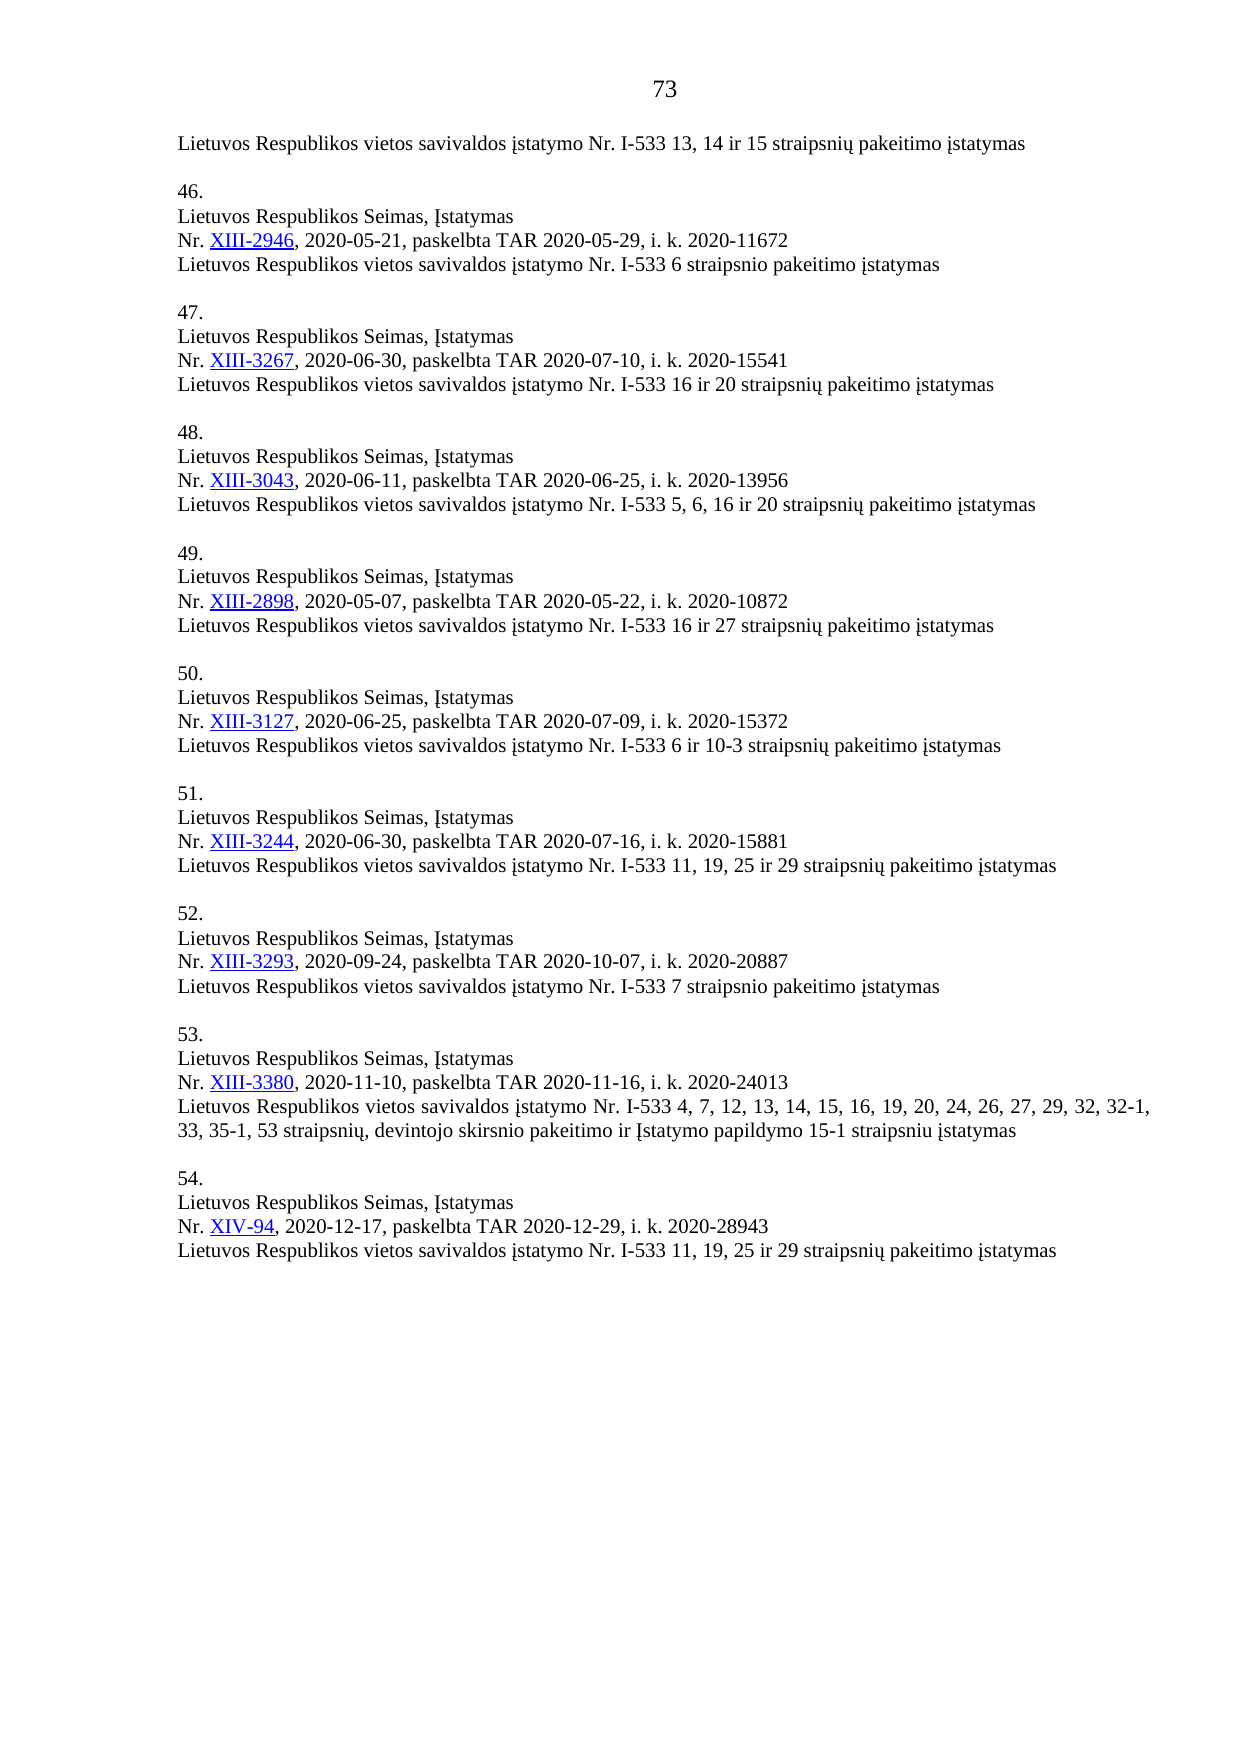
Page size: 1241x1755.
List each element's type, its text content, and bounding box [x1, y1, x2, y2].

text 49. [177, 540, 1152, 564]
text Nr. XIII-2946, 2020-05-21, paskelbta TAR 2020-05-29, i. k. 2020-11672 [177, 228, 1152, 252]
text Lietuvos Respublikos vietos savivaldos įstatymo Nr. I-533 6 straipsnio pakeitimo įstatymas [177, 252, 1152, 276]
text 53. [177, 1022, 1152, 1046]
text Lietuvos Respublikos vietos savivaldos įstatymo Nr. I-533 5, 6, 16 ir 20 straipsnių pakeitimo įstatymas [177, 492, 1152, 516]
text Lietuvos Respublikos Seimas, Įstatymas [177, 1046, 1152, 1070]
text 50. [177, 661, 1152, 685]
text Lietuvos Respublikos Seimas, Įstatymas [177, 324, 1152, 348]
text Lietuvos Respublikos vietos savivaldos įstatymo Nr. I-533 16 ir 27 straipsnių pakeitimo įstatymas [177, 613, 1152, 637]
text Nr. XIII-3043, 2020-06-11, paskelbta TAR 2020-06-25, i. k. 2020-13956 [177, 468, 1152, 492]
text Lietuvos Respublikos vietos savivaldos įstatymo Nr. I-533 16 ir 20 straipsnių pakeitimo įstatymas [177, 372, 1152, 396]
text Nr. XIII-3380, 2020-11-10, paskelbta TAR 2020-11-16, i. k. 2020-24013 [177, 1070, 1152, 1094]
text 52. [177, 901, 1152, 925]
text Lietuvos Respublikos Seimas, Įstatymas [177, 203, 1152, 228]
text Lietuvos Respublikos Seimas, Įstatymas [177, 805, 1152, 829]
text Lietuvos Respublikos vietos savivaldos įstatymo Nr. I-533 7 straipsnio pakeitimo įstatymas [177, 973, 1152, 998]
text 47. [177, 300, 1152, 324]
text Lietuvos Respublikos Seimas, Įstatymas [177, 685, 1152, 709]
text 51. [177, 781, 1152, 805]
text Lietuvos Respublikos Seimas, Įstatymas [177, 444, 1152, 468]
text Nr. XIII-3267, 2020-06-30, paskelbta TAR 2020-07-10, i. k. 2020-15541 [177, 348, 1152, 372]
text Lietuvos Respublikos Seimas, Įstatymas [177, 1190, 1152, 1214]
text Nr. XIII-3127, 2020-06-25, paskelbta TAR 2020-07-09, i. k. 2020-15372 [177, 709, 1152, 733]
text Lietuvos Respublikos vietos savivaldos įstatymo Nr. I-533 13, 14 ir 15 straipsnių pakeitimo įstatymas [177, 131, 1152, 155]
text Nr. XIII-3244, 2020-06-30, paskelbta TAR 2020-07-16, i. k. 2020-15881 [177, 829, 1152, 853]
text Lietuvos Respublikos vietos savivaldos įstatymo Nr. I-533 4, 7, 12, 13, 14, 15, 16, 19, 20, 24, 26, 27, 29, 32, 32-1, 33, 35-1, 53 straipsnių, devintojo skirsnio pakeitimo ir Įstatymo papildymo 15-1 straipsniu įstatymas [177, 1094, 1152, 1142]
text 54. [177, 1166, 1152, 1190]
text Lietuvos Respublikos Seimas, Įstatymas [177, 564, 1152, 588]
text 46. [177, 179, 1152, 203]
text Lietuvos Respublikos vietos savivaldos įstatymo Nr. I-533 11, 19, 25 ir 29 straipsnių pakeitimo įstatymas [177, 1238, 1152, 1262]
text 48. [177, 420, 1152, 444]
text Lietuvos Respublikos vietos savivaldos įstatymo Nr. I-533 11, 19, 25 ir 29 straipsnių pakeitimo įstatymas [177, 853, 1152, 877]
text Nr. XIV-94, 2020-12-17, paskelbta TAR 2020-12-29, i. k. 2020-28943 [177, 1214, 1152, 1238]
text Lietuvos Respublikos Seimas, Įstatymas [177, 925, 1152, 949]
text Nr. XIII-2898, 2020-05-07, paskelbta TAR 2020-05-22, i. k. 2020-10872 [177, 588, 1152, 613]
text Nr. XIII-3293, 2020-09-24, paskelbta TAR 2020-10-07, i. k. 2020-20887 [177, 949, 1152, 973]
text Lietuvos Respublikos vietos savivaldos įstatymo Nr. I-533 6 ir 10-3 straipsnių pakeitimo įstatymas [177, 733, 1152, 757]
